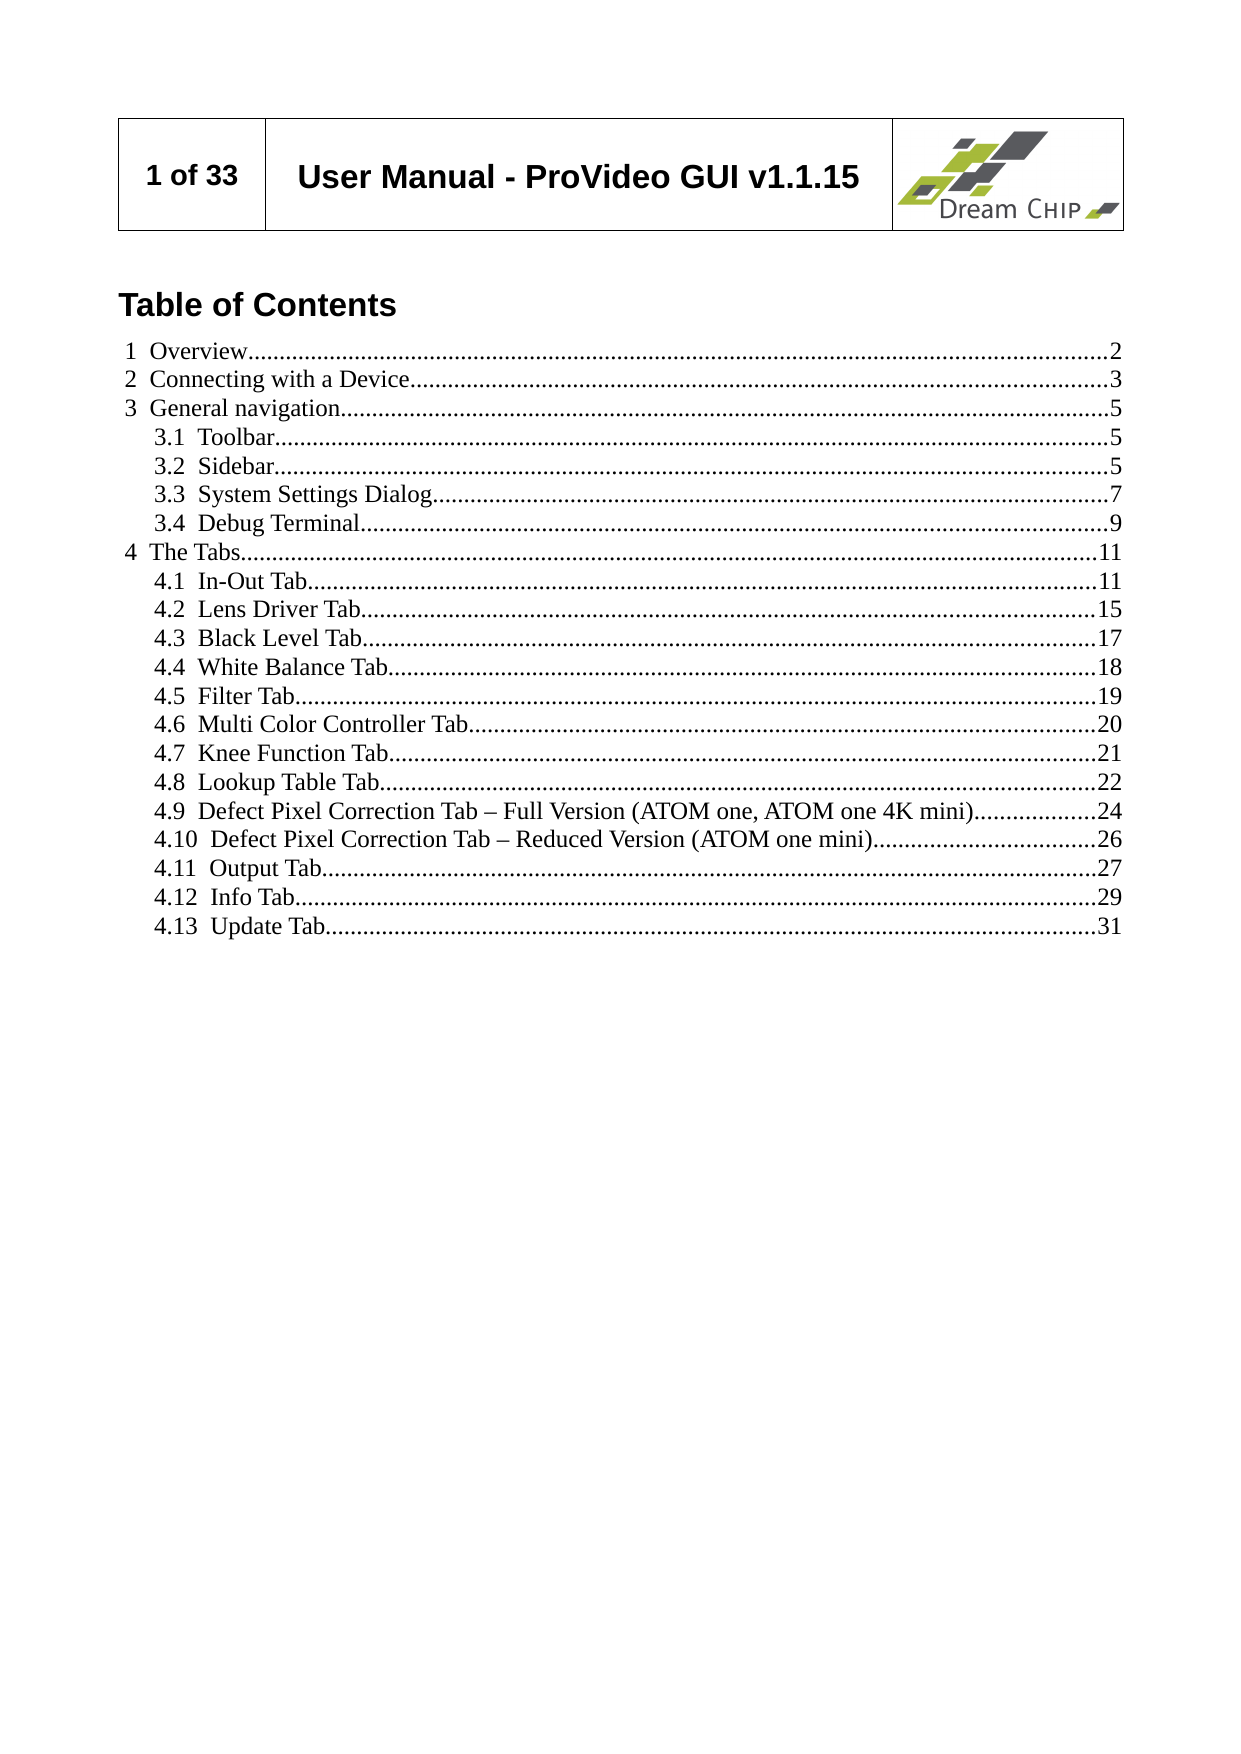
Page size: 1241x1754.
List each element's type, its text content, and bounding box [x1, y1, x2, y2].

text 4.4 White Balance Tab 18 [148, 652, 1122, 681]
text 4.6 Multi Color Controller Tab 20 [148, 709, 1122, 738]
text 4.3 Black Level Tab 17 [148, 623, 1122, 652]
text 4.13 Update Tab 31 [148, 911, 1122, 939]
text 3.3 System Settings Dialog 7 [148, 479, 1122, 508]
text 3.2 Sidebar 5 [148, 451, 1122, 479]
text 3 General navigation 5 [118, 393, 1122, 422]
text 4.11 Output Tab 27 [148, 853, 1122, 882]
text 2 Connecting with a Device 3 [118, 364, 1122, 393]
text 4.9 Defect Pixel Correction Tab – Full Version (ATOM one, ATOM one 4K mini) 24 [148, 796, 1122, 824]
text 3.4 Debug Terminal 9 [148, 508, 1122, 537]
text 4.2 Lens Driver Tab 15 [148, 594, 1122, 623]
text 4.8 Lookup Table Tab 22 [148, 767, 1122, 796]
text 1 Overview 2 [118, 336, 1122, 364]
text 4.10 Defect Pixel Correction Tab – Reduced Version (ATOM one mini) 26 [148, 824, 1122, 853]
subtitle Table of Contents [118, 285, 1122, 323]
text 4.1 In-Out Tab 11 [148, 566, 1122, 594]
text 4.12 Info Tab 29 [148, 882, 1122, 911]
text 3.1 Toolbar 5 [148, 422, 1122, 451]
text 4.7 Knee Function Tab 21 [148, 738, 1122, 767]
picture [897, 130, 1120, 220]
text 4.5 Filter Tab 19 [148, 681, 1122, 709]
text 4 The Tabs 11 [118, 537, 1122, 566]
